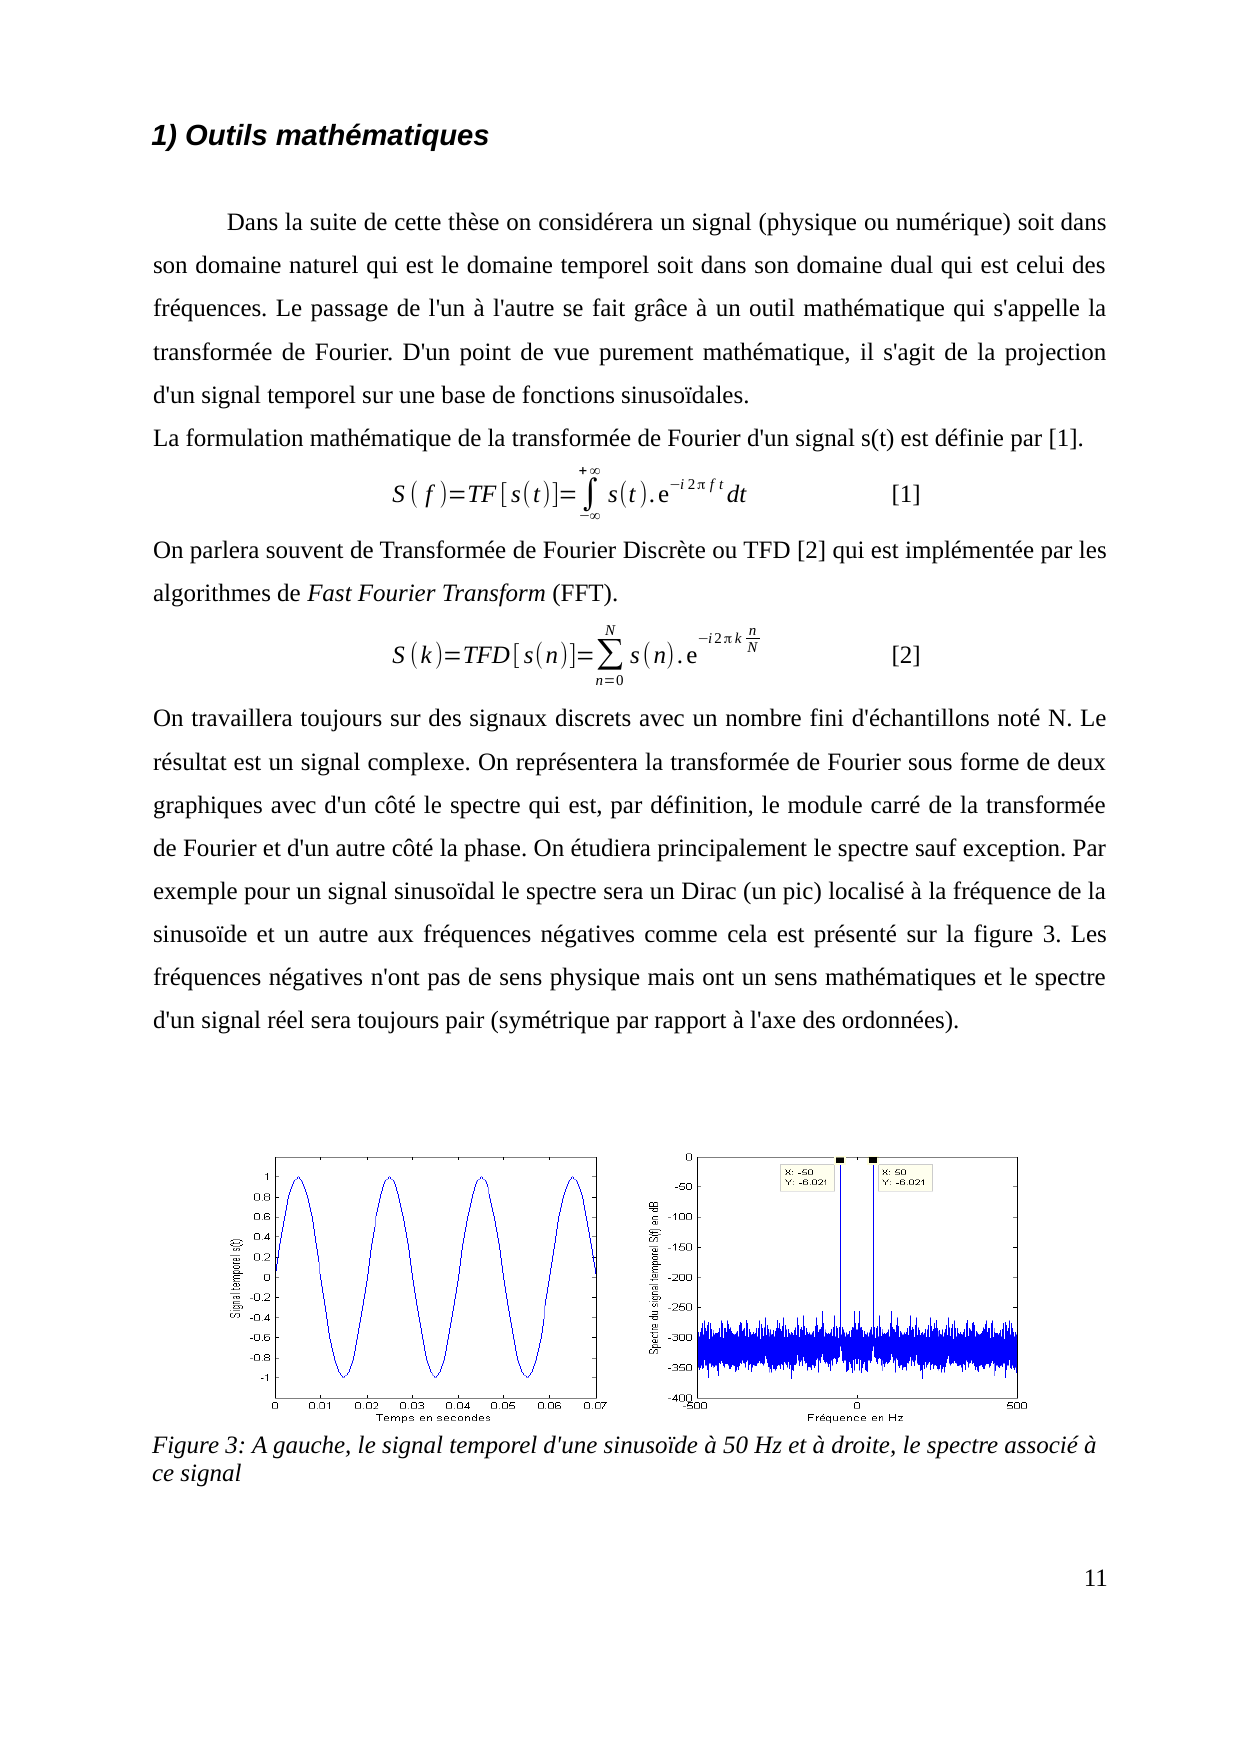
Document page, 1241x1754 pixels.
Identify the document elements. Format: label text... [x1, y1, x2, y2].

text [1] [153, 466, 1108, 521]
text [2] [153, 621, 1108, 689]
text Figure 3: A gauche, le signal temporel d'une sinusoïde à 50 Hz et à droite, le spectre associé à ce signal [152, 1430, 1107, 1487]
subtitle 1) Outils mathématiques [151, 118, 1108, 152]
text La formulation mathématique de la transformée de Fourier d'un signal s(t) est définie par [1]. [153, 423, 1108, 452]
text On parlera souvent de Transformée de Fourier Discrète ou TFD [2] qui est implémentée par les algorithmes de Fast Fourier Transform (FFT). [153, 535, 1108, 607]
text On travaillera toujours sur des signaux discrets avec un nombre fini d'échantillons noté N. Le résultat est un signal complexe. On représentera la transformée de Fourier sous forme de deux graphiques avec d'un côté le spectre qui est, par définition, le module carré de la transformée de Fourier et d'un autre côté la phase. On étudiera principalement le spectre sauf exception. Par exemple pour un signal sinusoïdal le spectre sera un Dirac (un pic) localisé à la fréquence de la sinusoïde et un autre aux fréquences négatives comme cela est présenté sur la figure 3. Les fréquences négatives n'ont pas de sens physique mais ont un sens mathématiques et le spectre d'un signal réel sera toujours pair (symétrique par rapport à l'axe des ordonnées). [153, 703, 1108, 1034]
picture [151, 1134, 1107, 1430]
text Dans la suite de cette thèse on considérera un signal (physique ou numérique) soit dans son domaine naturel qui est le domaine temporel soit dans son domaine dual qui est celui des fréquences. Le passage de l'un à l'autre se fait grâce à un outil mathématique qui s'appelle la transformée de Fourier. D'un point de vue purement mathématique, il s'agit de la projection d'un signal temporel sur une base de fonctions sinusoïdales. [153, 207, 1108, 408]
